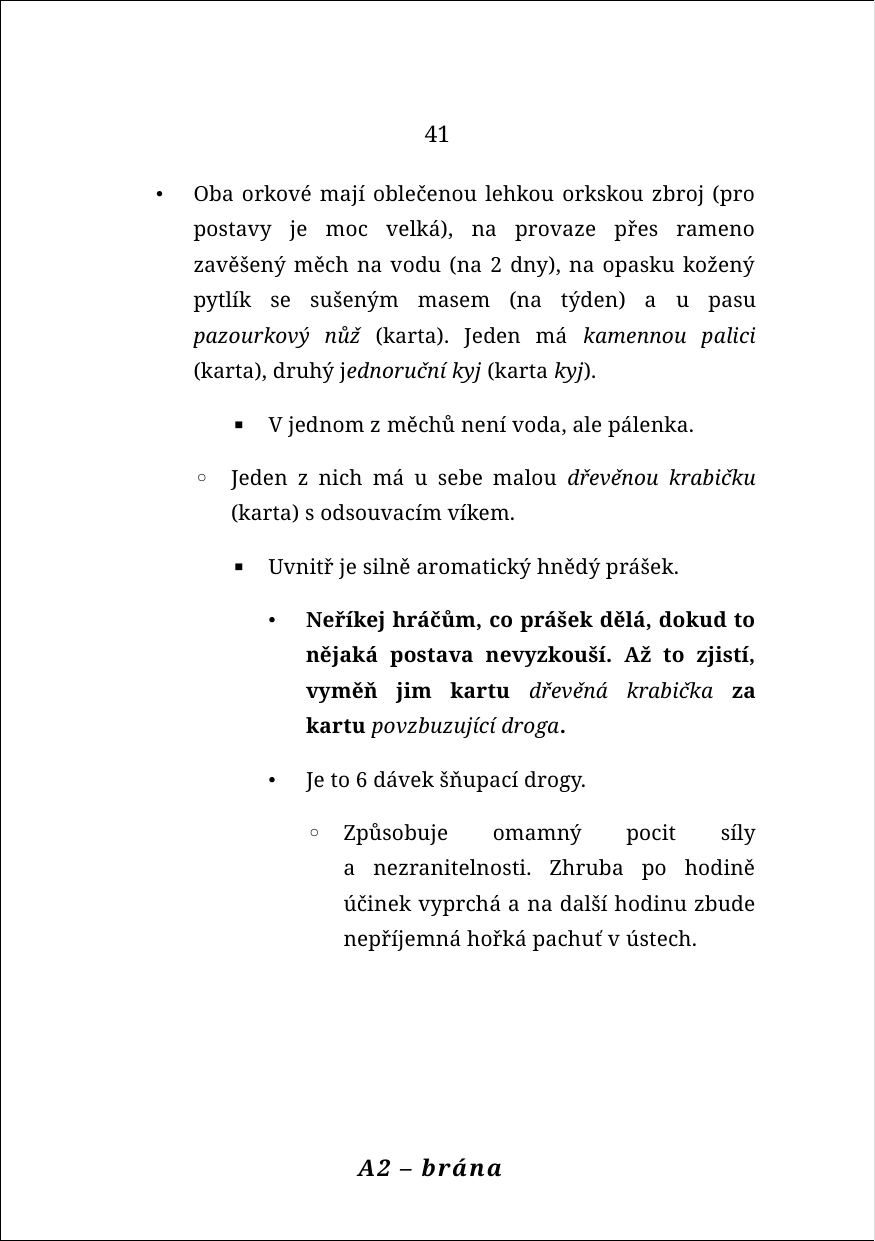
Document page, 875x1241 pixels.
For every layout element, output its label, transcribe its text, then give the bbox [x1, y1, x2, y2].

list Neříkej hráčům, co prášek dělá, dokud to nějaká postava nevyzkouší. Až to zjistí, vyměň jim kartu dřevěná krabička za kartu povzbuzující droga. [268, 605, 756, 740]
list Je to 6 dávek šňupací drogy. [268, 765, 756, 793]
list Oba orkové mají oblečenou lehkou orkskou zbroj (pro postavy je moc velká), na provaze přes rameno zavěšený měch na vodu (na 2 dny), na opasku kožený pytlík se sušeným masem (na týden) a⁠ u⁠ pasu pazourkový nůž (karta). Jeden má kamennou palici (karta), druhý jednoruční kyj (karta kyj). [156, 179, 756, 385]
list Jeden z⁠ nich má u⁠ sebe malou dřevěnou krabičku (karta) s⁠ odsouvacím víkem. [193, 463, 756, 527]
list Uvnitř je silně aromatický hnědý prášek. [231, 552, 756, 580]
list V⁠ jednom z⁠ měchů není voda, ale pálenka. [231, 410, 756, 438]
list Způsobuje omamný pocit síly a⁠ nezranitelnosti. Zhruba po hodině účinek vyprchá a⁠ na další hodinu zbude nepříjemná hořká pachuť v⁠ ústech. [306, 818, 756, 953]
